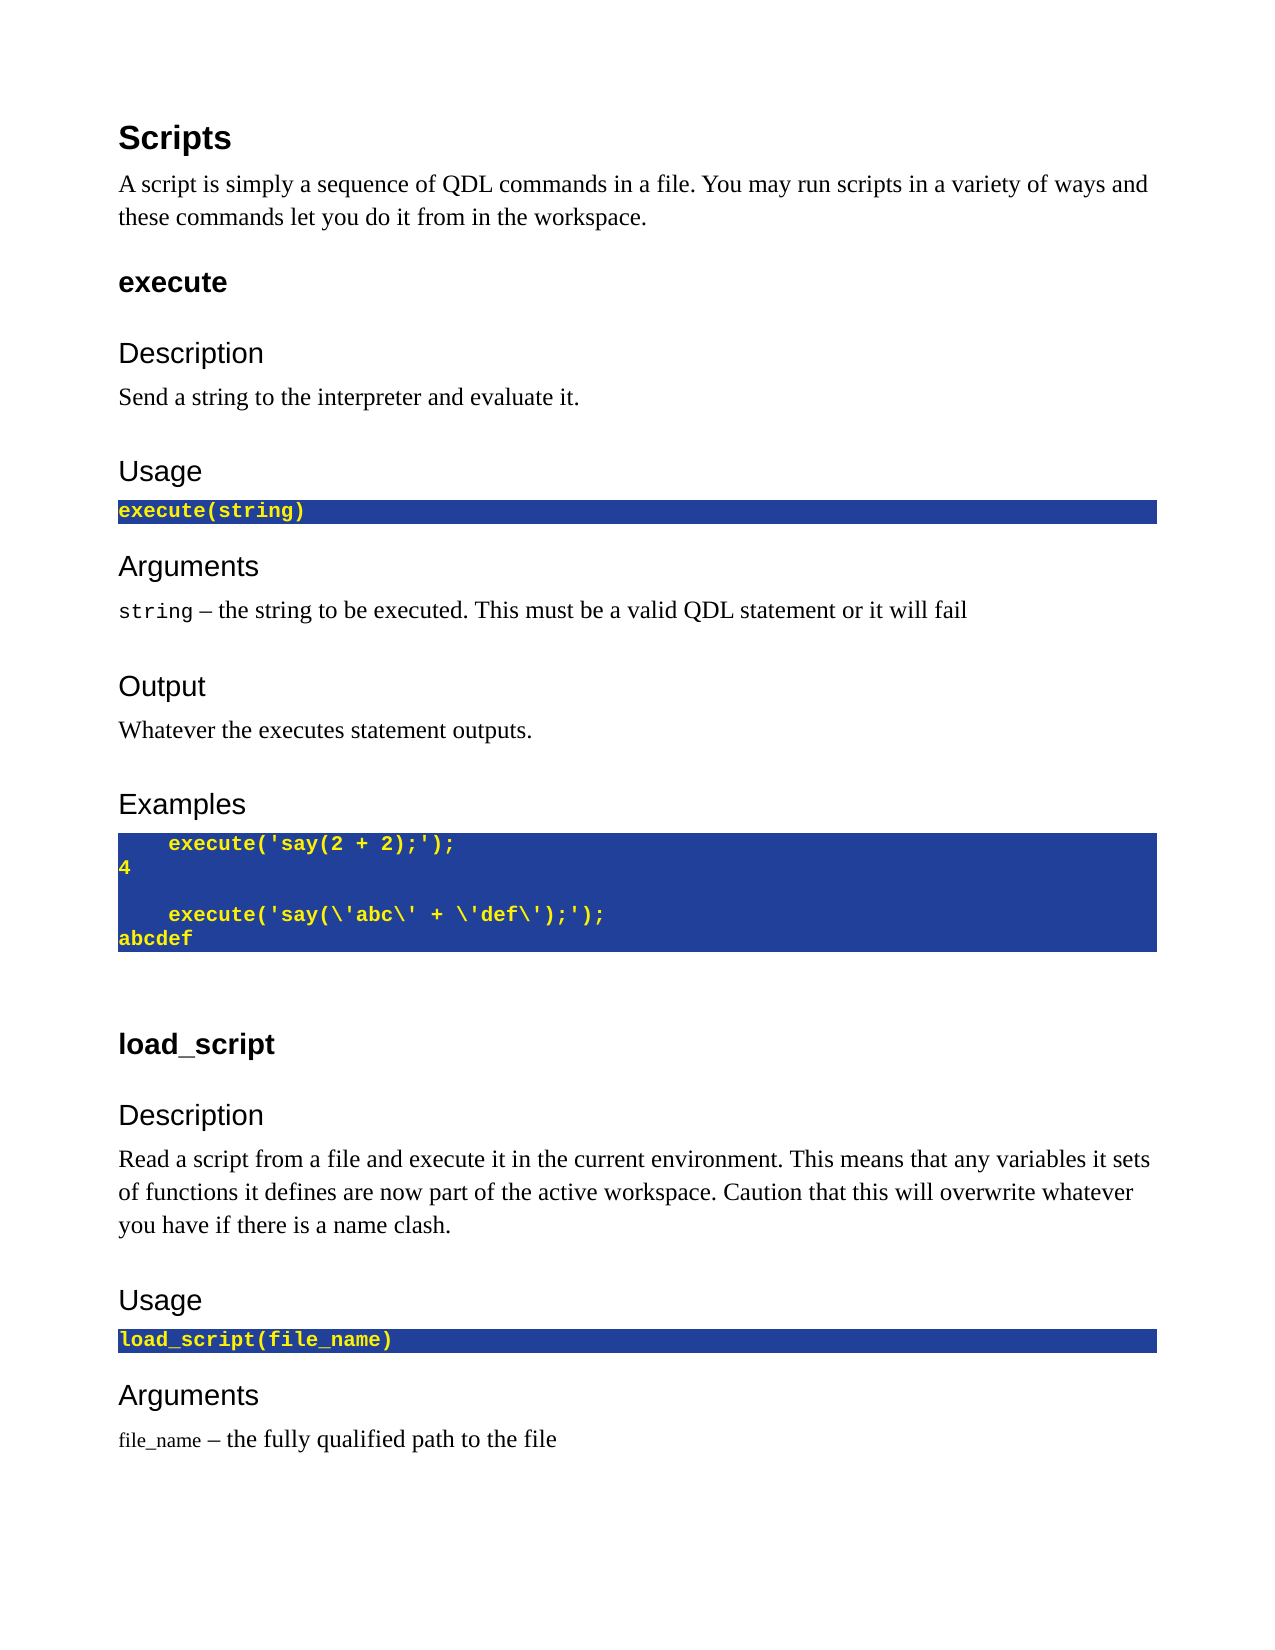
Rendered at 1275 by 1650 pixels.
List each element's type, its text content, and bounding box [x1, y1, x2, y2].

text execute('say(2 + 2);'); [118, 833, 1157, 857]
subtitle Examples [118, 787, 1157, 821]
text abcdef [118, 928, 1157, 952]
text string – the string to be executed. This must be a valid QDL statement or it will fail [118, 595, 1157, 625]
subtitle Description [118, 336, 1157, 369]
subtitle Usage [118, 1283, 1157, 1316]
text Read a script from a file and execute it in the current environment. This means that any variables it sets of functions it defines are now part of the active workspace. Caution that this will overwrite whatever you have if there is a name clash. [118, 1144, 1157, 1239]
text A script is simply a sequence of QDL commands in a file. You may run scripts in a variety of ways and these commands let you do it from in the workspace. [118, 169, 1157, 231]
text Send a string to the interpreter and evaluate it. [118, 382, 1157, 411]
subtitle load_script [118, 1027, 1157, 1061]
subtitle Description [118, 1098, 1157, 1132]
text Whatever the executes statement outputs. [118, 715, 1157, 743]
subtitle Arguments [118, 549, 1157, 583]
subtitle Usage [118, 454, 1157, 488]
subtitle execute [118, 264, 1157, 298]
subtitle Output [118, 669, 1157, 702]
text execute(string) [118, 500, 1157, 524]
text 4 [118, 857, 1157, 881]
subtitle Arguments [118, 1378, 1157, 1411]
subtitle Scripts [118, 118, 1157, 157]
text load_script(file_name) [118, 1329, 1157, 1353]
text execute('say(\'abc\' + \'def\');'); [118, 904, 1157, 928]
text file_name – the fully qualified path to the file [118, 1424, 1157, 1452]
